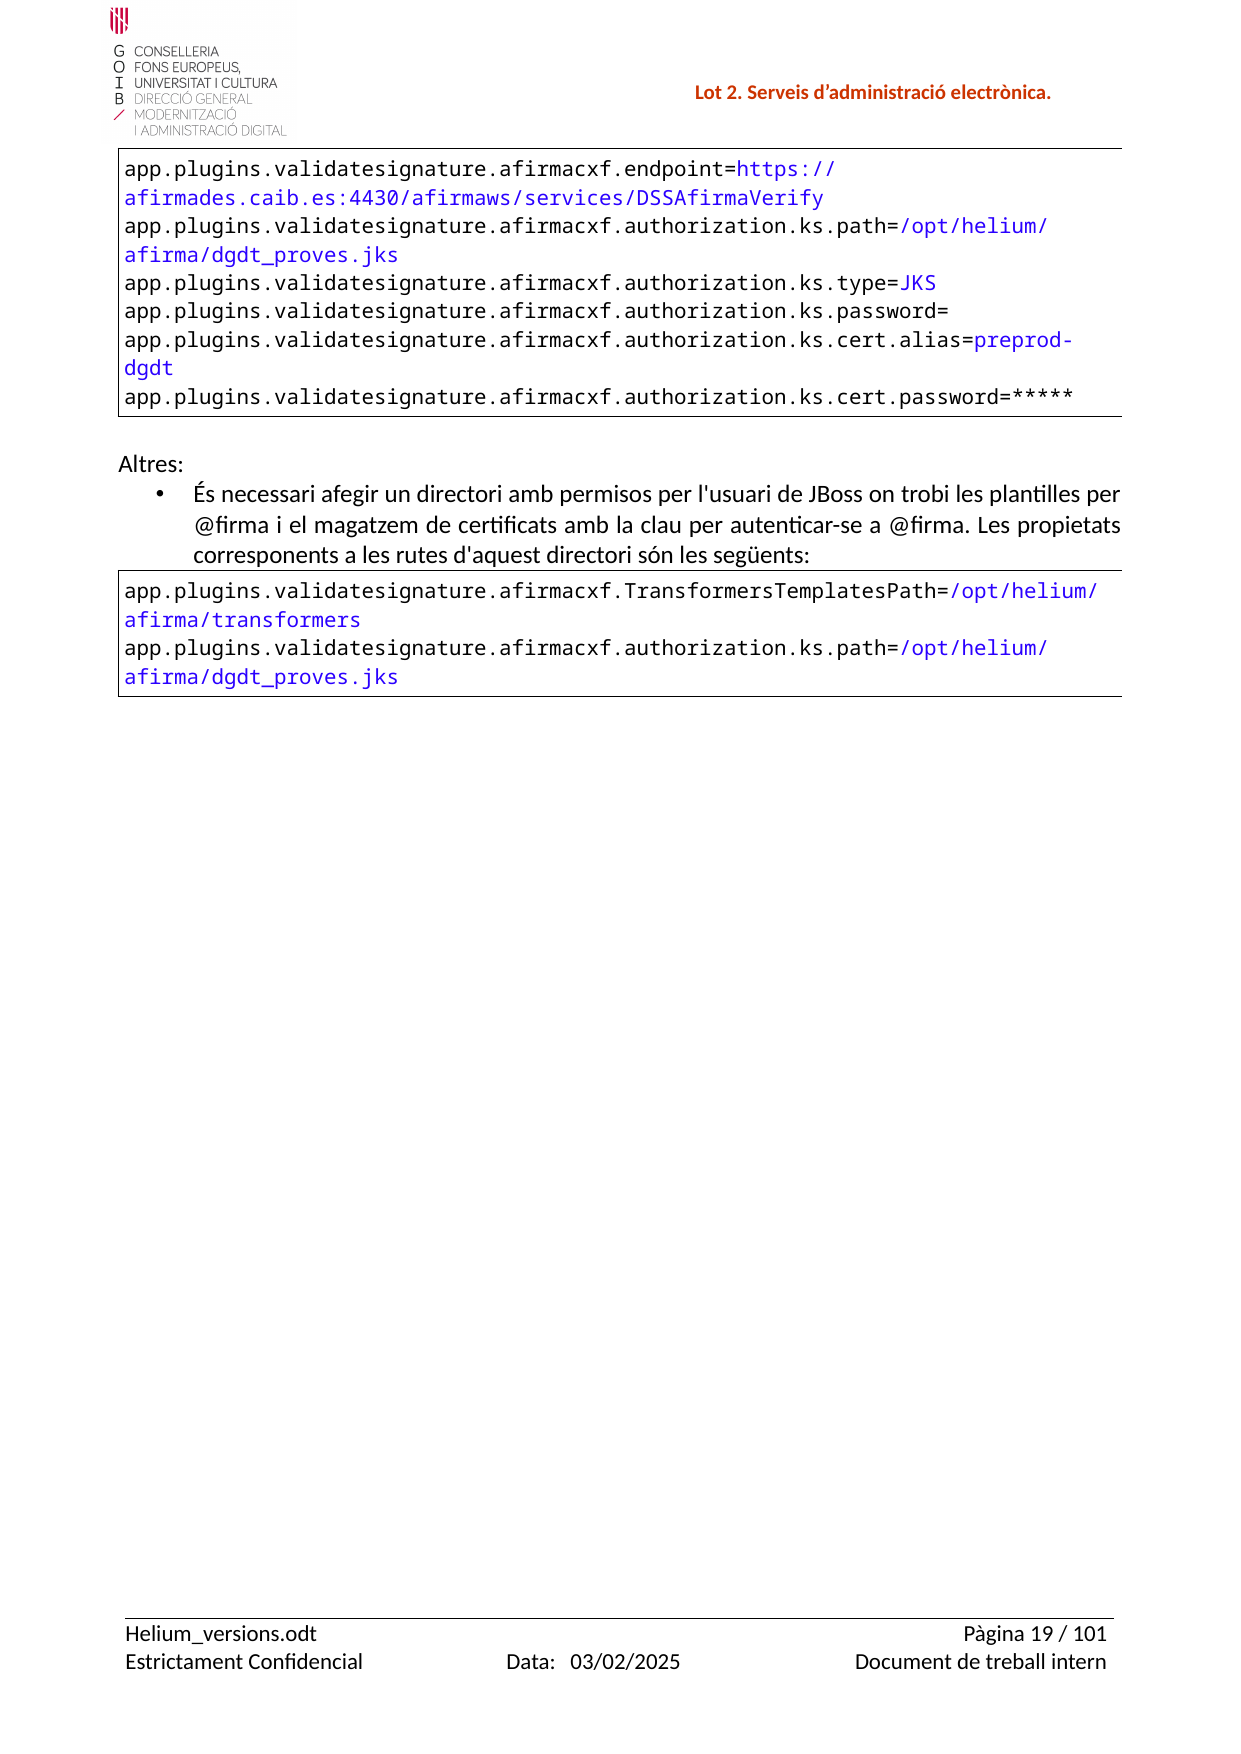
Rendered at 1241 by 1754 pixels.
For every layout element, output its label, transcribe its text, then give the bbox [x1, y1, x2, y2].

picture [100, 0, 297, 144]
text Altres: [118, 448, 1122, 478]
table_header app.plugins.validatesignature.afirmacxf.endpoint=https://afirmades.caib.es:4430/afirmaws/services/DSSAfirmaVerify app.plugins.validatesignature.afirmacxf.authorization.ks.path=/opt/helium/afirma/dgdt_proves.jks app.plugins.validatesignature.afirmacxf.authorization.ks.type=JKS app.plugins.validatesignature.afirmacxf.authorization.ks.password= app.plugins.validatesignature.afirmacxf.authorization.ks.cert.alias=preprod-dgdt app.plugins.validatesignature.afirmacxf.authorization.ks.cert.password=***** [119, 149, 1122, 416]
table_header app.plugins.validatesignature.afirmacxf.TransformersTemplatesPath=/opt/helium/afirma/transformers app.plugins.validatesignature.afirmacxf.authorization.ks.path=/opt/helium/afirma/dgdt_proves.jks [119, 571, 1122, 696]
list És necessari afegir un directori amb permisos per l'usuari de JBoss on trobi les plantilles per @firma i el magatzem de certificats amb la clau per autenticar-se a @firma. Les propietats corresponents a les rutes d'aquest directori són les següents: [156, 478, 1122, 570]
